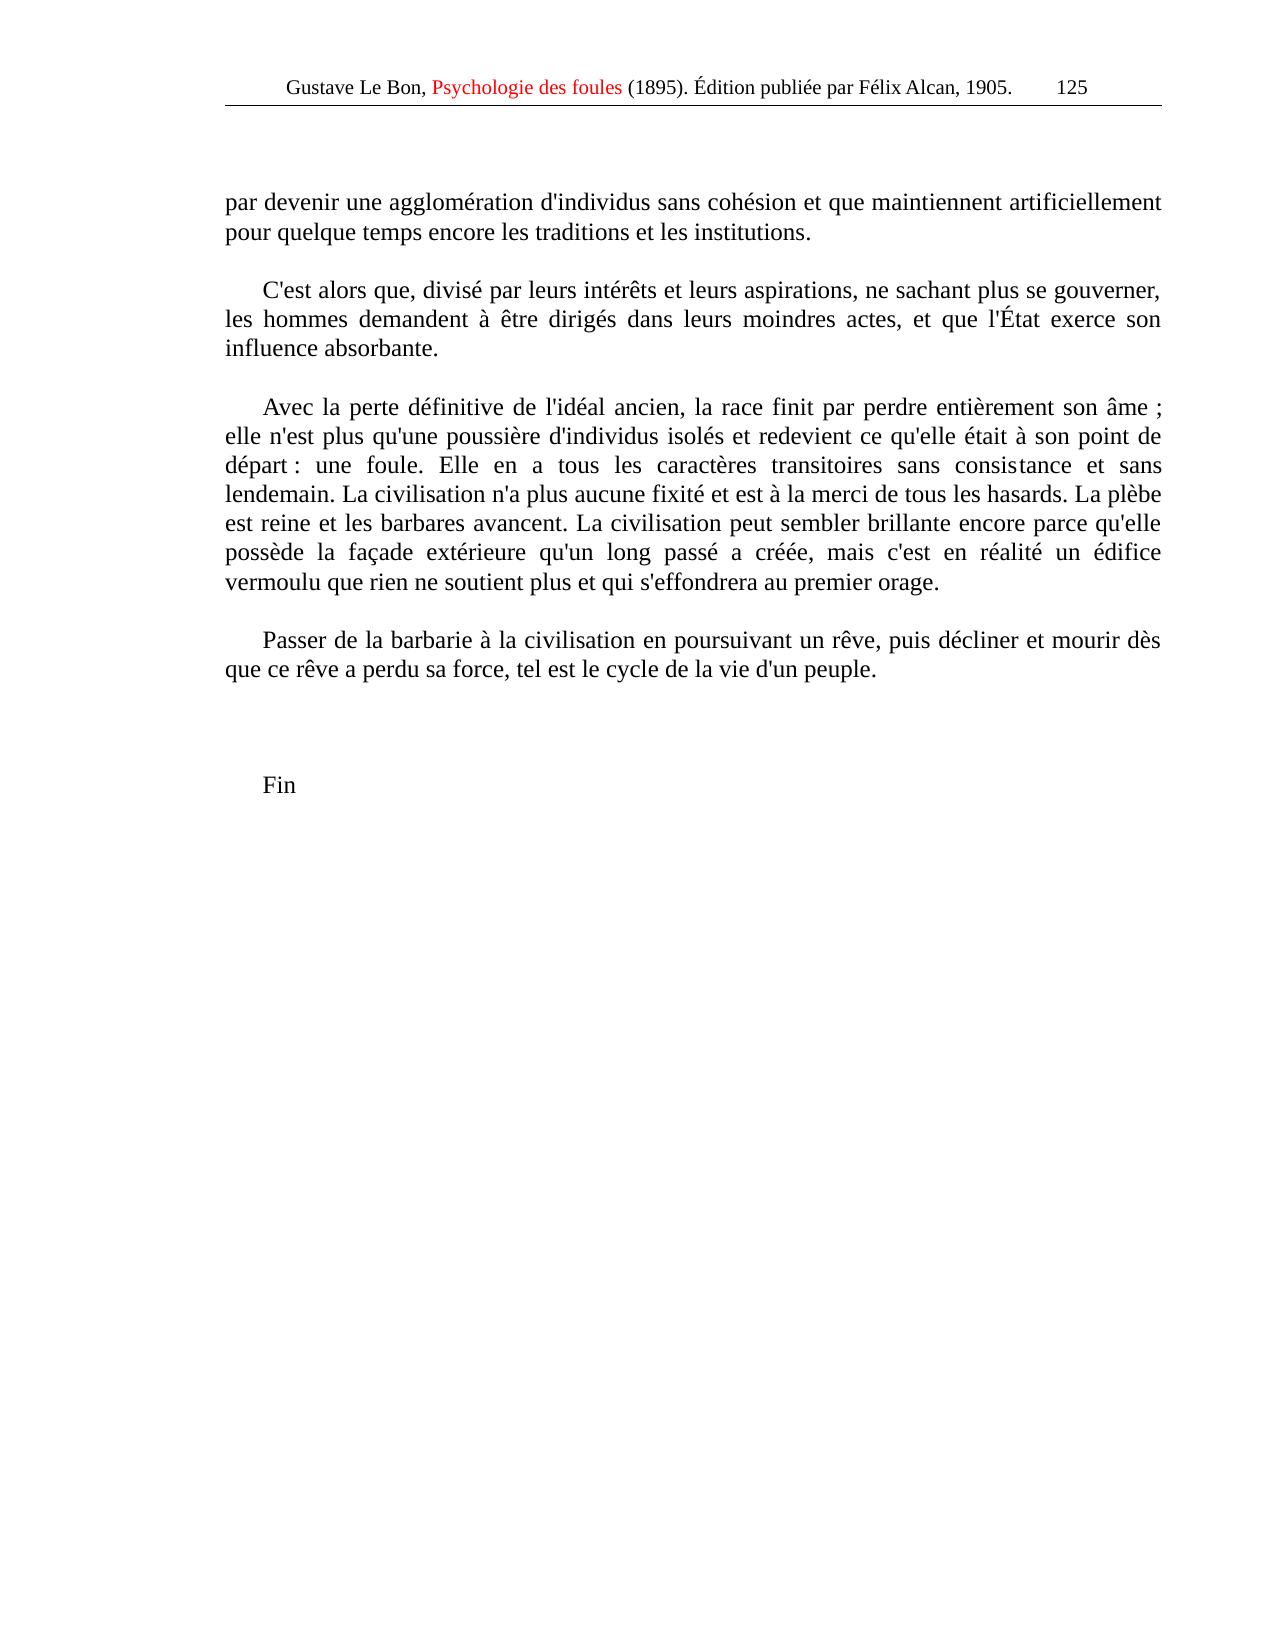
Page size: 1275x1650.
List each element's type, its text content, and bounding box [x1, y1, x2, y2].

text par devenir une agglomération d'individus sans cohésion et que maintiennent artificiellement pour quelque temps encore les traditions et les institutions. [225, 187, 1162, 246]
text Fin [225, 770, 1162, 799]
text Avec la perte définitive de l'idéal ancien, la race finit par perdre entièrement son âme ; elle n'est plus qu'une poussière d'individus isolés et redevient ce qu'elle était à son point de départ : une foule. Elle en a tous les caractères transitoires sans consis­tance et sans lendemain. La civilisation n'a plus aucune fixité et est à la merci de tous les hasards. La plèbe est reine et les barbares avancent. La civilisation peut sembler brillante encore parce qu'elle possède la façade extérieure qu'un long passé a créée, mais c'est en réalité un édifice vermoulu que rien ne soutient plus et qui s'effondrera au premier orage. [225, 392, 1162, 596]
text Passer de la barbarie à la civilisation en poursuivant un rêve, puis décliner et mourir dès que ce rêve a perdu sa force, tel est le cycle de la vie d'un peuple. [225, 625, 1162, 683]
text C'est alors que, divisé par leurs intérêts et leurs aspirations, ne sachant plus se gouverner, les hommes demandent à être dirigés dans leurs moindres actes, et que l'État exerce son influence absorbante. [225, 275, 1162, 362]
